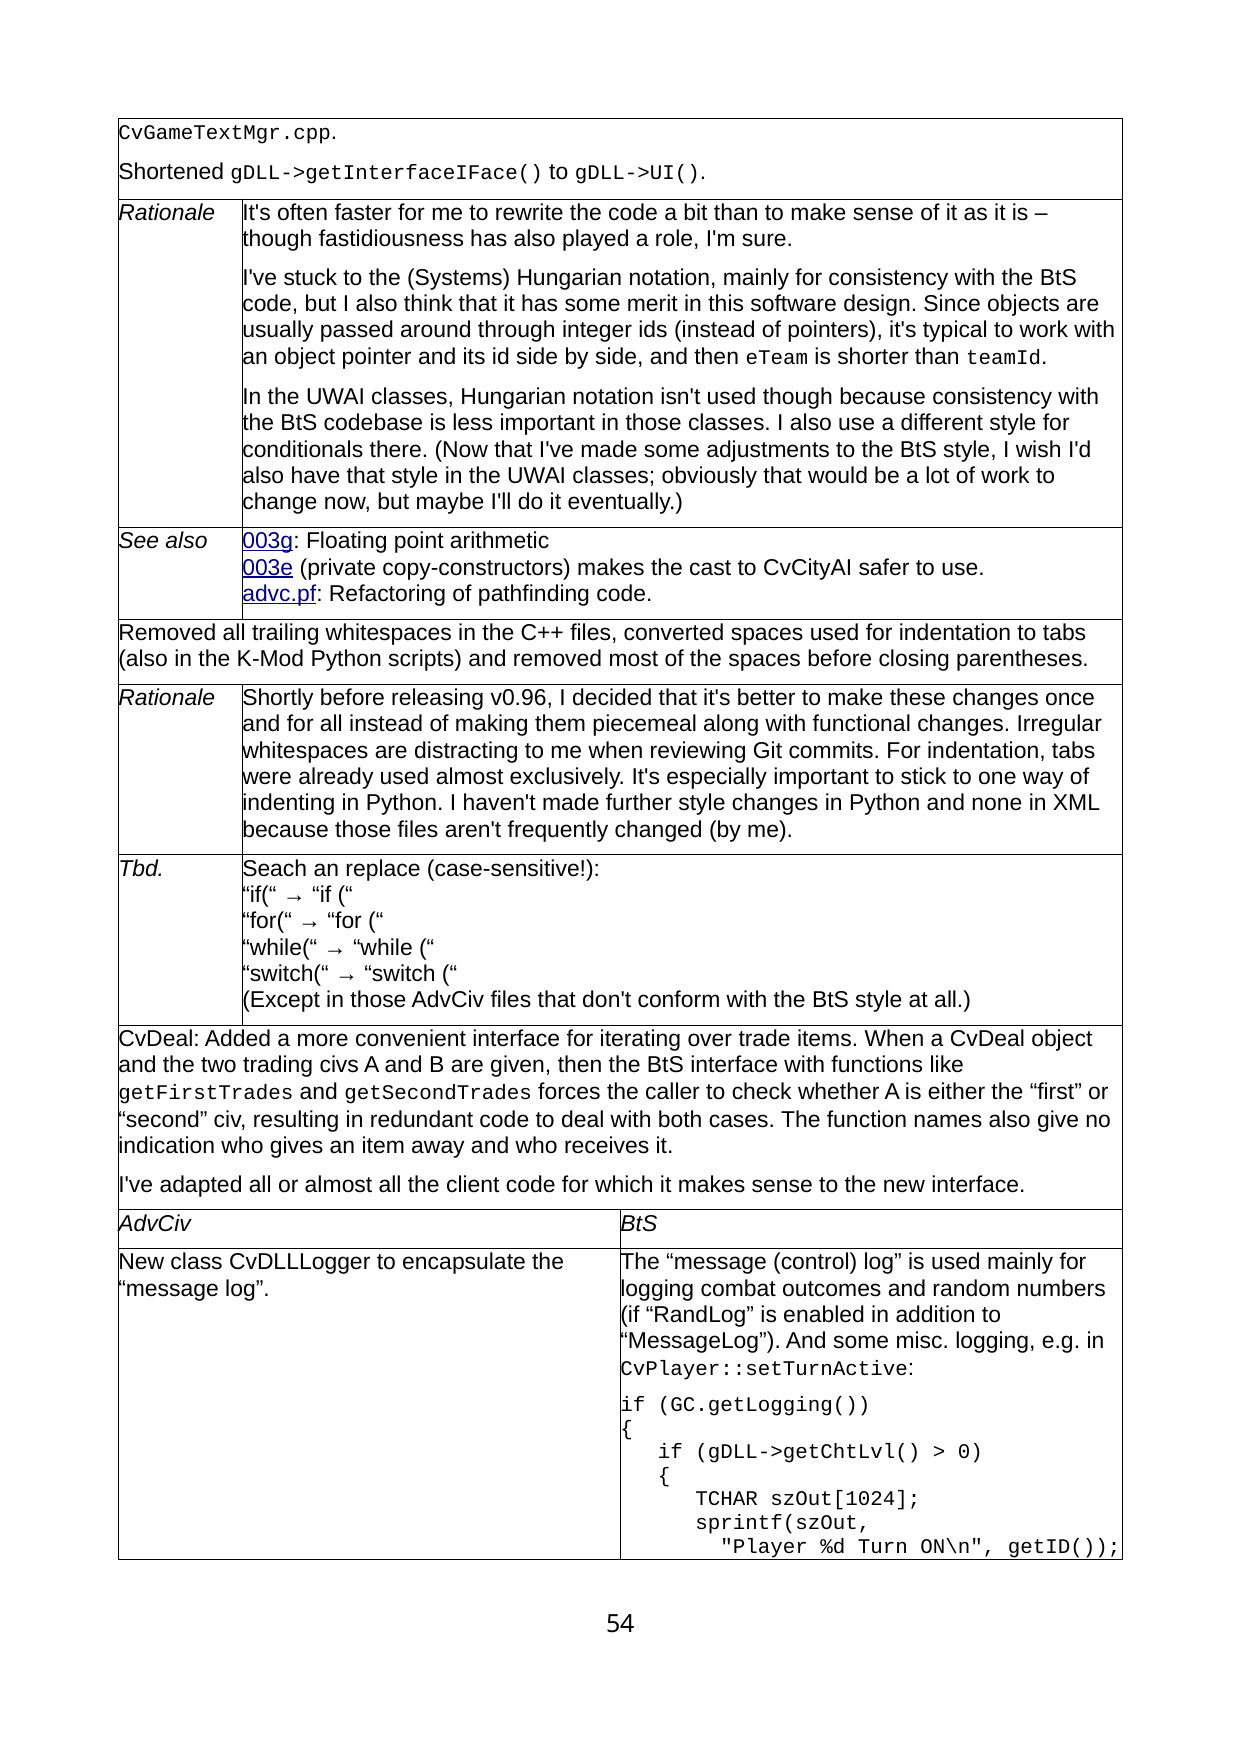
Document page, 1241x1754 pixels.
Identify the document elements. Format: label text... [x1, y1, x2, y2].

table_cell Shortly before releasing v0.96, I decided that it's better to make these changes once and for all instead of making them piecemeal along with functional changes. Irregular whitespaces are distracting to me when reviewing Git commits. For indentation, tabs were already used almost exclusively. It's especially important to stick to one way of indenting in Python. I haven't made further style changes in Python and none in XML because those files aren't frequently changed (by me). [243, 685, 1122, 854]
table_cell CvGameTextMgr.cpp. Shortened gDLL->getInterfaceIFace() to gDLL->UI(). [119, 119, 1122, 198]
table_cell Tbd. [119, 855, 242, 1025]
table_cell BtS [621, 1210, 1122, 1248]
table_cell CvDeal: Added a more convenient interface for iterating over trade items. When a CvDeal object and the two trading civs A and B are given, then the BtS interface with functions like getFirstTrades and getSecondTrades forces the caller to check whether A is either the “first” or “second” civ, resulting in redundant code to deal with both cases. The function names also give no indication who gives an item away and who receives it. I've adapted all or almost all the client code for which it makes sense to the new interface. [119, 1026, 1122, 1209]
table_cell Rationale [119, 685, 242, 854]
table_cell The “message (control) log” is used mainly for logging combat outcomes and random numbers (if “RandLog” is enabled in addition to “MessageLog”). And some misc. logging, e.g. in CvPlayer::setTurnActive: if (GC.getLogging()) { if (gDLL->getChtLvl() > 0) { TCHAR szOut[1024]; sprintf(szOut, "Player %d Turn ON\n", getID()); [621, 1249, 1122, 1559]
table_cell AdvCiv [119, 1210, 620, 1248]
table_cell Rationale [119, 200, 242, 527]
table_cell New class CvDLLLogger to encapsulate the “message log”. [119, 1249, 620, 1559]
table_cell It's often faster for me to rewrite the code a bit than to make sense of it as it is – though fastidiousness has also played a role, I'm sure. I've stuck to the (Systems) Hungarian notation, mainly for consistency with the BtS code, but I also think that it has some merit in this software design. Since objects are usually passed around through integer ids (instead of pointers), it's typical to work with an object pointer and its id side by side, and then eTeam is shorter than teamId. In the UWAI classes, Hungarian notation isn't used though because consistency with the BtS codebase is less important in those classes. I also use a different style for conditionals there. (Now that I've made some adjustments to the BtS style, I wish I'd also have that style in the UWAI classes; obviously that would be a lot of work to change now, but maybe I'll do it eventually.) [243, 200, 1122, 527]
table_cell Removed all trailing whitespaces in the C++ files, converted spaces used for indentation to tabs (also in the K-Mod Python scripts) and removed most of the spaces before closing parentheses. [119, 620, 1122, 684]
table_cell See also [119, 528, 242, 618]
table_cell Seach an replace (case-sensitive!): “if(“ → “if (“ “for(“ → “for (“ “while(“ → “while (“ “switch(“ → “switch (“ (Except in those AdvCiv files that don't conform with the BtS style at all.) [243, 855, 1122, 1025]
table_cell 003g: Floating point arithmetic 003e (private copy-constructors) makes the cast to CvCityAI safer to use. advc.pf: Refactoring of pathfinding code. [243, 528, 1122, 618]
